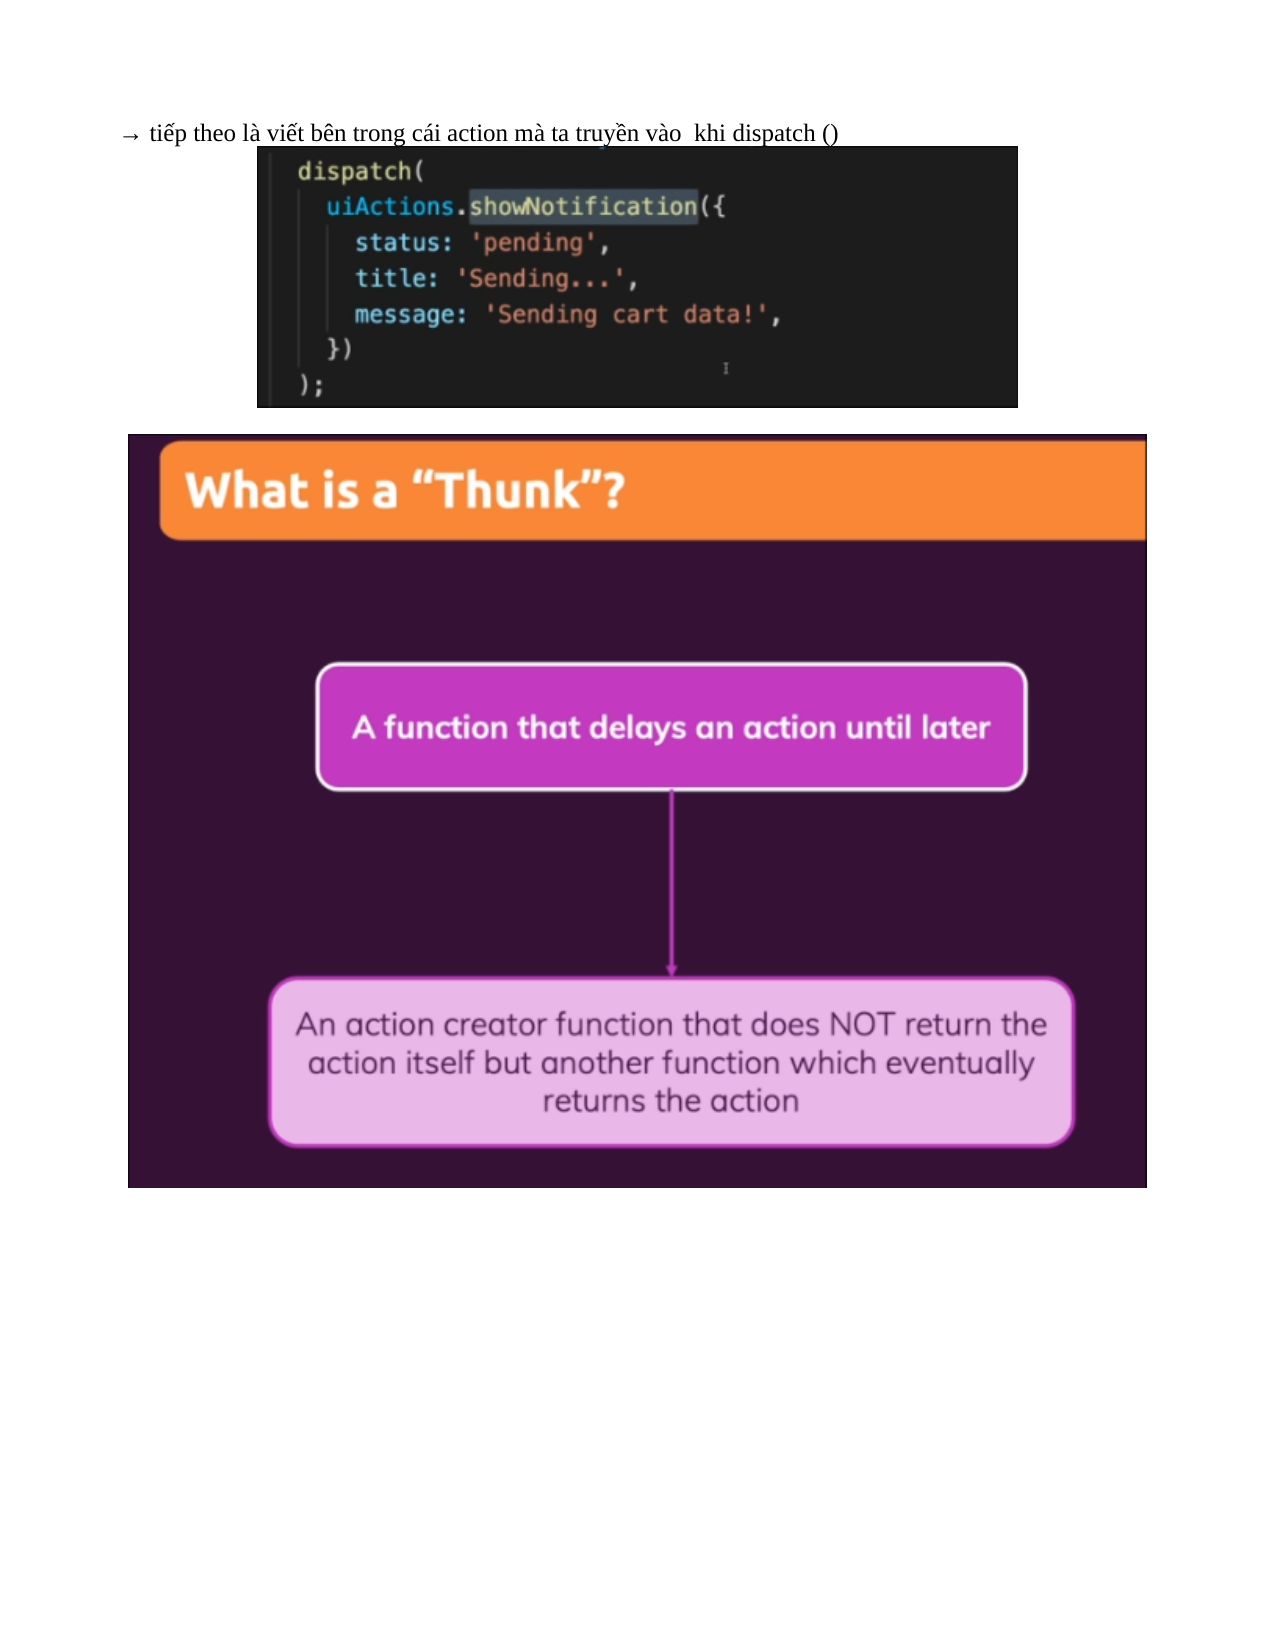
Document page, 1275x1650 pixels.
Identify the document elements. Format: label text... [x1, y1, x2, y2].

picture [128, 434, 1147, 1188]
picture [257, 146, 1018, 408]
text → tiếp theo là viết bên trong cái action mà ta truyền vào khi dispatch () [118, 118, 1157, 147]
